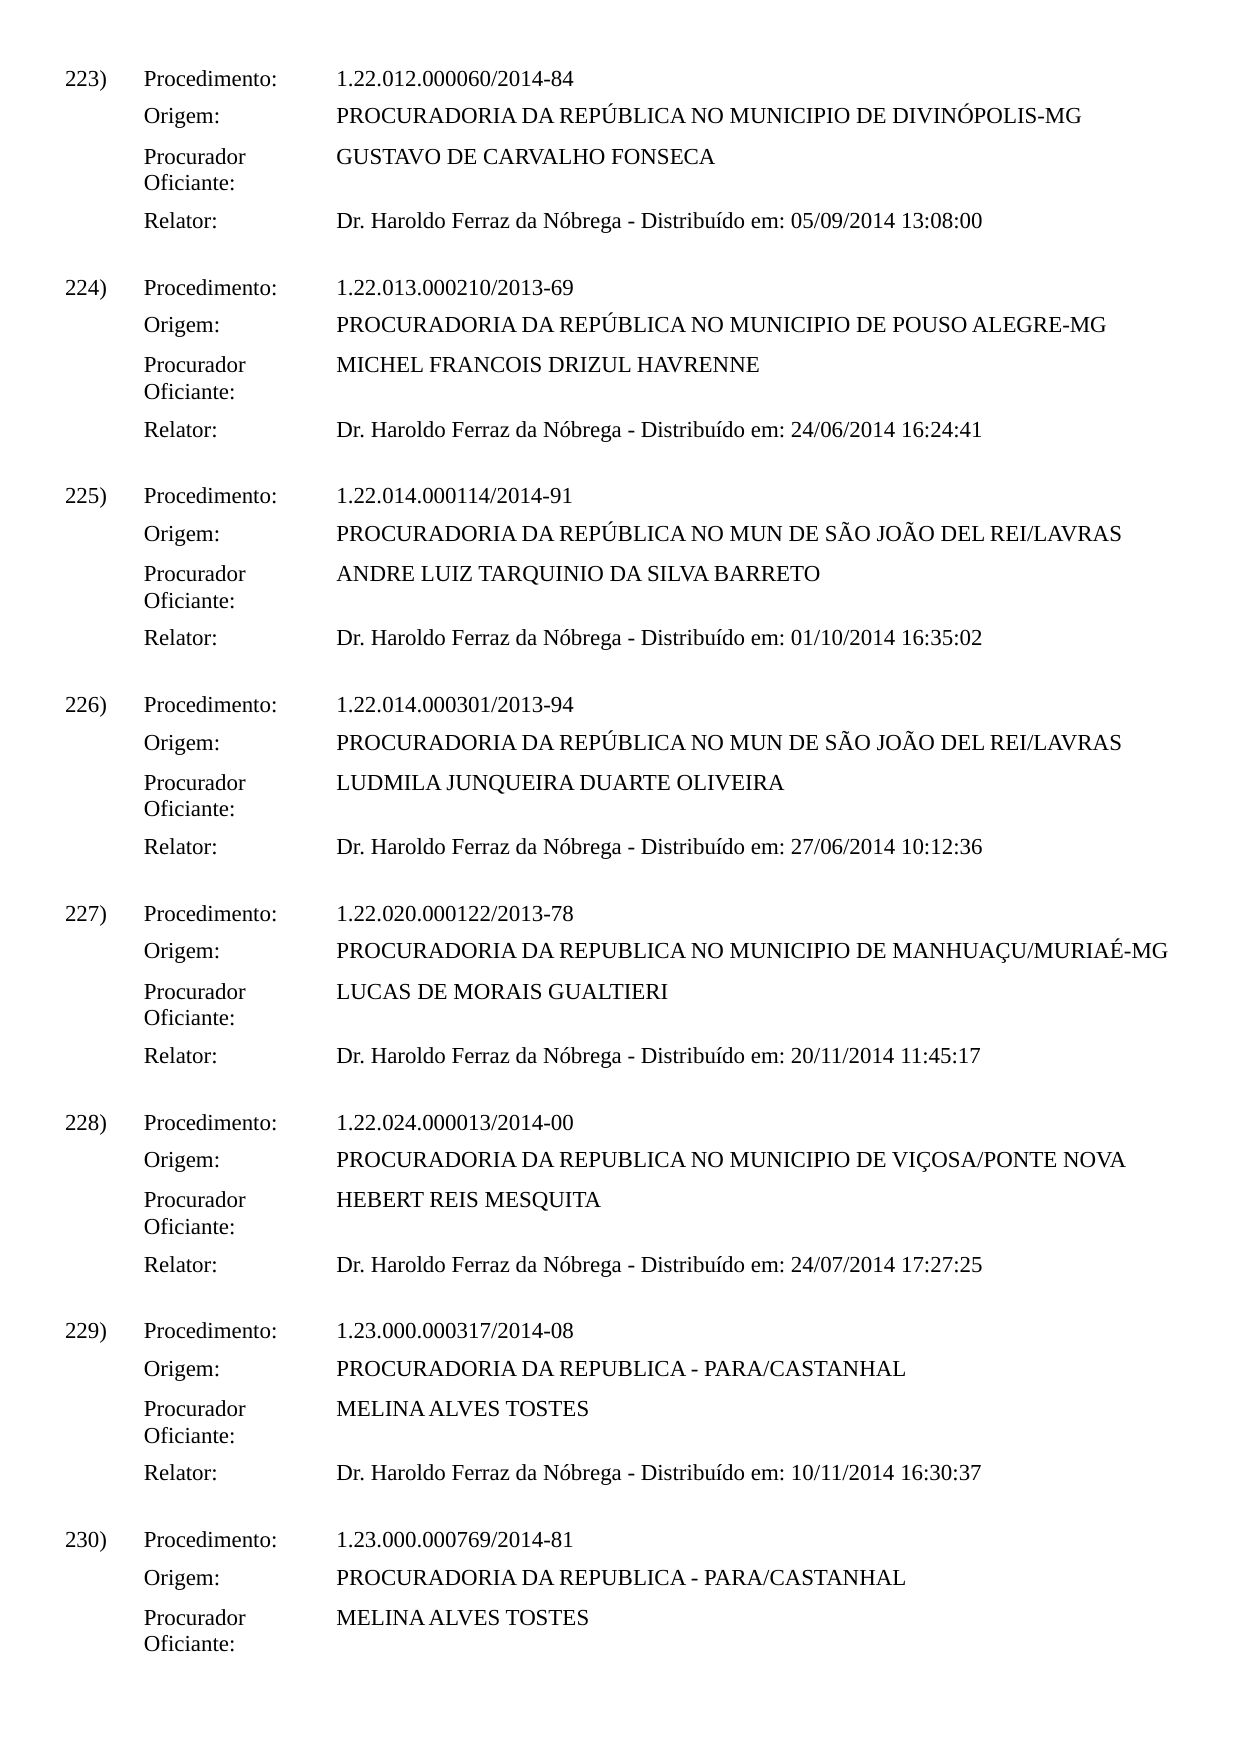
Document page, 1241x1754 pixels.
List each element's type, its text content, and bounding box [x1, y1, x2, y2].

table_header 228) [59, 1103, 138, 1141]
table_cell [59, 1349, 138, 1389]
table_cell [59, 619, 138, 659]
table_cell Relator: [138, 828, 330, 868]
table_cell MELINA ALVES TOSTES [330, 1598, 1181, 1662]
table_cell [59, 514, 138, 554]
table_cell Dr. Haroldo Ferraz da Nóbrega - Distribuído em: 10/11/2014 16:30:37 [330, 1454, 1181, 1494]
table_header 229) [59, 1312, 138, 1349]
table_cell Origem: [138, 97, 330, 137]
table_cell Dr. Haroldo Ferraz da Nóbrega - Distribuído em: 05/09/2014 13:08:00 [330, 201, 1181, 241]
table_cell Procurador Oficiante: [138, 346, 330, 410]
table_header 1.22.014.000301/2013-94 [330, 685, 1181, 723]
table_header 1.22.013.000210/2013-69 [330, 268, 1181, 306]
table_cell [59, 97, 138, 137]
table_header Procedimento: [138, 1520, 330, 1558]
table_cell PROCURADORIA DA REPÚBLICA NO MUNICIPIO DE DIVINÓPOLIS-MG [330, 97, 1181, 137]
table_cell [59, 1181, 138, 1245]
table_cell Origem: [138, 1141, 330, 1181]
table_cell Origem: [138, 1558, 330, 1598]
table_cell Procurador Oficiante: [138, 1598, 330, 1662]
table_header 227) [59, 894, 138, 932]
table_cell Dr. Haroldo Ferraz da Nóbrega - Distribuído em: 24/07/2014 17:27:25 [330, 1245, 1181, 1285]
table_cell ANDRE LUIZ TARQUINIO DA SILVA BARRETO [330, 555, 1181, 619]
table_header Procedimento: [138, 1312, 330, 1349]
table_cell Relator: [138, 1245, 330, 1285]
table_cell Dr. Haroldo Ferraz da Nóbrega - Distribuído em: 27/06/2014 10:12:36 [330, 828, 1181, 868]
table_cell [59, 201, 138, 241]
table_header 1.22.020.000122/2013-78 [330, 894, 1181, 932]
table_cell Relator: [138, 1036, 330, 1076]
table_cell Dr. Haroldo Ferraz da Nóbrega - Distribuído em: 24/06/2014 16:24:41 [330, 410, 1181, 450]
table_cell [59, 346, 138, 410]
table_cell MICHEL FRANCOIS DRIZUL HAVRENNE [330, 346, 1181, 410]
table_cell [59, 763, 138, 827]
table_cell [59, 828, 138, 868]
table_cell Relator: [138, 1454, 330, 1494]
table_cell [59, 1390, 138, 1454]
table_cell PROCURADORIA DA REPÚBLICA NO MUN DE SÃO JOÃO DEL REI/LAVRAS [330, 514, 1181, 554]
table_cell [59, 410, 138, 450]
table_cell [59, 1598, 138, 1662]
table_cell PROCURADORIA DA REPUBLICA NO MUNICIPIO DE VIÇOSA/PONTE NOVA [330, 1141, 1181, 1181]
table_cell [59, 972, 138, 1036]
table_cell Relator: [138, 619, 330, 659]
table_cell Origem: [138, 514, 330, 554]
table_cell [59, 1245, 138, 1285]
table_cell Dr. Haroldo Ferraz da Nóbrega - Distribuído em: 01/10/2014 16:35:02 [330, 619, 1181, 659]
table_cell Procurador Oficiante: [138, 972, 330, 1036]
table_cell PROCURADORIA DA REPUBLICA - PARA/CASTANHAL [330, 1558, 1181, 1598]
table_cell LUCAS DE MORAIS GUALTIERI [330, 972, 1181, 1036]
table_cell [59, 306, 138, 346]
table_cell [59, 723, 138, 763]
table_header 224) [59, 268, 138, 306]
table_cell PROCURADORIA DA REPUBLICA - PARA/CASTANHAL [330, 1349, 1181, 1389]
table_cell PROCURADORIA DA REPÚBLICA NO MUNICIPIO DE POUSO ALEGRE-MG [330, 306, 1181, 346]
table_cell [59, 137, 138, 201]
table_cell [59, 1141, 138, 1181]
table_header Procedimento: [138, 685, 330, 723]
table_cell [59, 1454, 138, 1494]
table_cell Procurador Oficiante: [138, 763, 330, 827]
table_header Procedimento: [138, 477, 330, 514]
table_cell GUSTAVO DE CARVALHO FONSECA [330, 137, 1181, 201]
table_cell LUDMILA JUNQUEIRA DUARTE OLIVEIRA [330, 763, 1181, 827]
table_header 1.22.012.000060/2014-84 [330, 59, 1181, 97]
table_cell Dr. Haroldo Ferraz da Nóbrega - Distribuído em: 20/11/2014 11:45:17 [330, 1036, 1181, 1076]
table_cell Procurador Oficiante: [138, 137, 330, 201]
table_cell Relator: [138, 410, 330, 450]
table_cell Origem: [138, 306, 330, 346]
table_header 225) [59, 477, 138, 514]
table_cell Relator: [138, 201, 330, 241]
table_header 230) [59, 1520, 138, 1558]
table_cell Procurador Oficiante: [138, 555, 330, 619]
table_header 1.23.000.000317/2014-08 [330, 1312, 1181, 1349]
table_header Procedimento: [138, 59, 330, 97]
table_cell [59, 1036, 138, 1076]
table_header 223) [59, 59, 138, 97]
table_header 1.23.000.000769/2014-81 [330, 1520, 1181, 1558]
table_cell Origem: [138, 1349, 330, 1389]
table_cell [59, 1558, 138, 1598]
table_cell MELINA ALVES TOSTES [330, 1390, 1181, 1454]
table_cell Origem: [138, 932, 330, 972]
table_cell Procurador Oficiante: [138, 1181, 330, 1245]
table_header Procedimento: [138, 268, 330, 306]
table_header 1.22.014.000114/2014-91 [330, 477, 1181, 514]
table_cell HEBERT REIS MESQUITA [330, 1181, 1181, 1245]
table_cell PROCURADORIA DA REPUBLICA NO MUNICIPIO DE MANHUAÇU/MURIAÉ-MG [330, 932, 1181, 972]
table_cell PROCURADORIA DA REPÚBLICA NO MUN DE SÃO JOÃO DEL REI/LAVRAS [330, 723, 1181, 763]
table_cell [59, 932, 138, 972]
table_header Procedimento: [138, 1103, 330, 1141]
table_header Procedimento: [138, 894, 330, 932]
table_header 226) [59, 685, 138, 723]
table_cell Origem: [138, 723, 330, 763]
table_cell Procurador Oficiante: [138, 1390, 330, 1454]
table_header 1.22.024.000013/2014-00 [330, 1103, 1181, 1141]
table_cell [59, 555, 138, 619]
